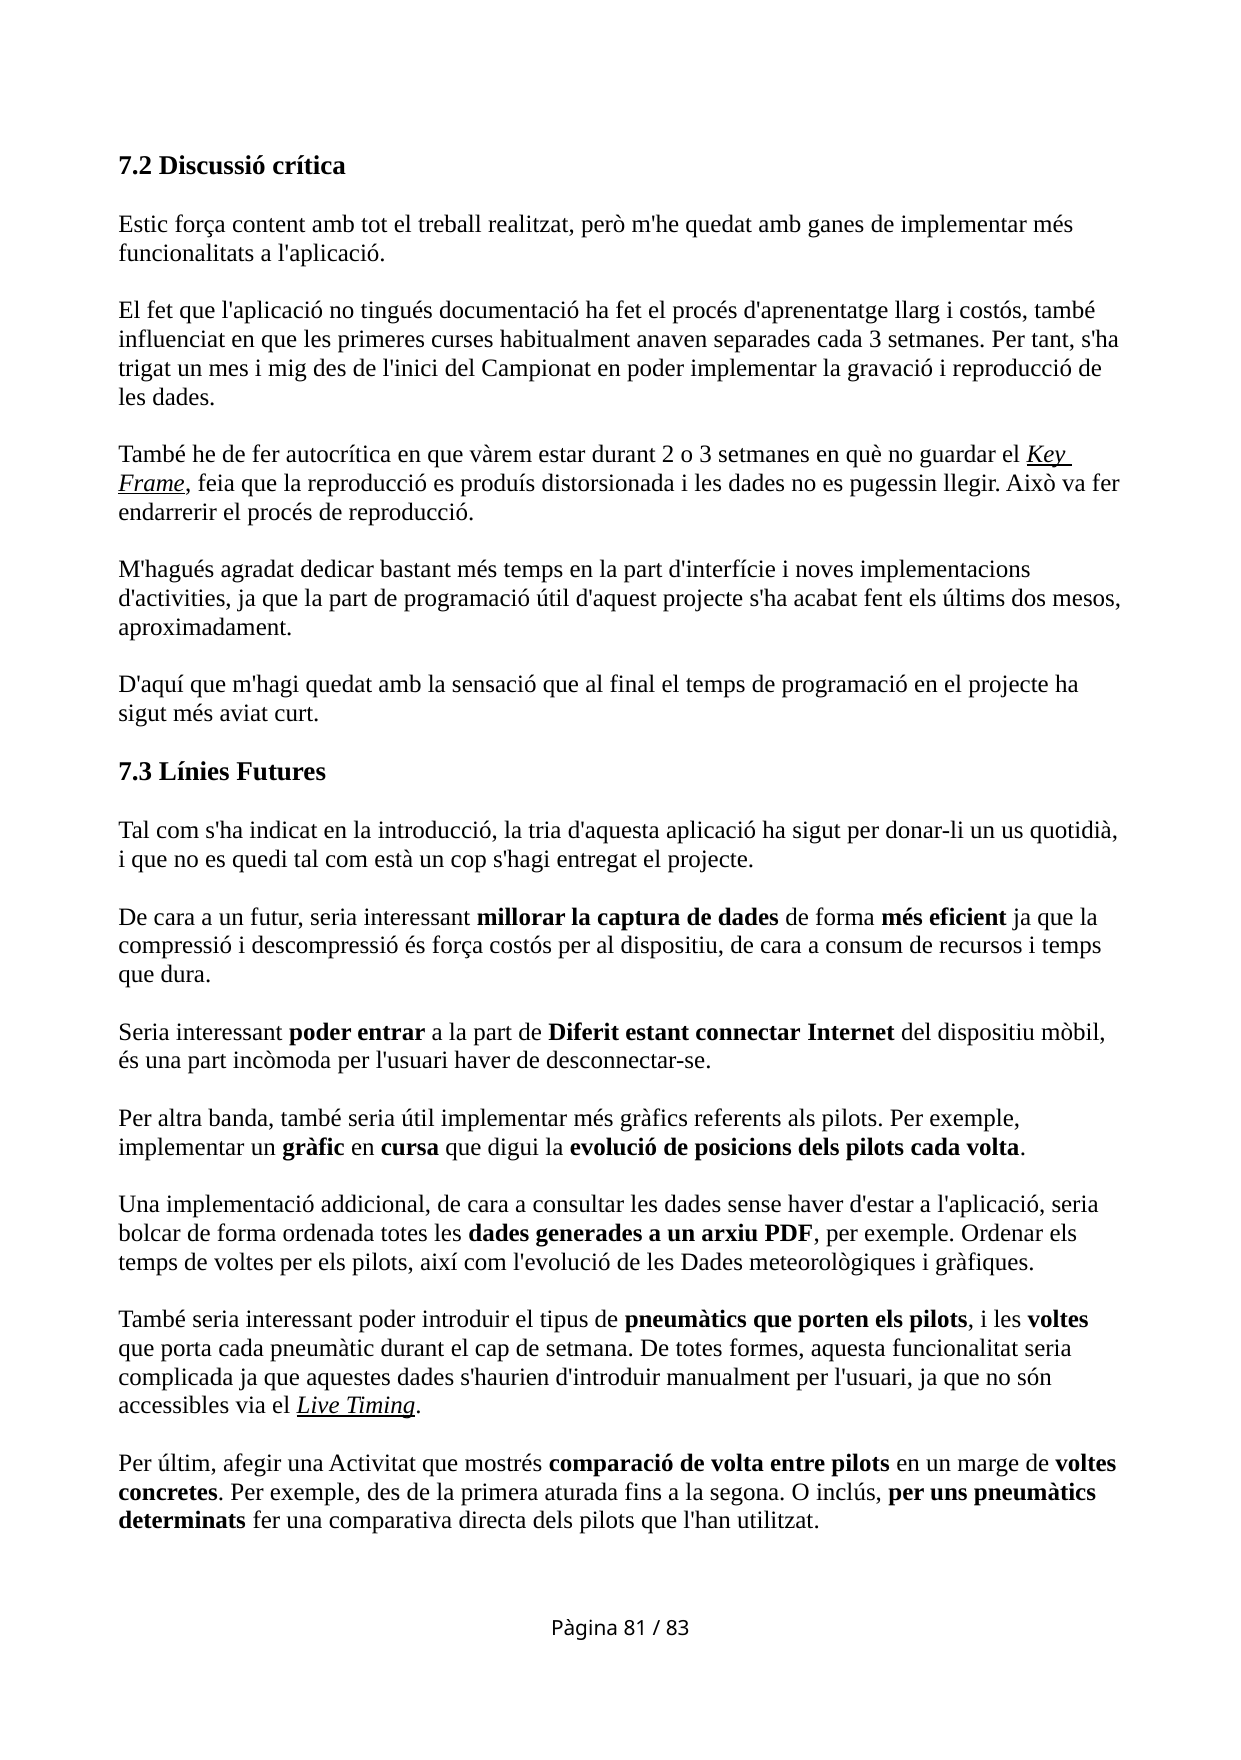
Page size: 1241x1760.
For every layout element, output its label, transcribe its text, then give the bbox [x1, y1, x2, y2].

text Per últim, afegir una Activitat que mostrés comparació de volta entre pilots en un marge de voltes concretes. Per exemple, des de la primera aturada fins a la segona. O inclús, per uns pneumàtics determinats fer una comparativa directa dels pilots que l'han utilitzat. [118, 1448, 1122, 1534]
text Per altra banda, també seria útil implementar més gràfics referents als pilots. Per exemple, implementar un gràfic en cursa que digui la evolució de posicions dels pilots cada volta. [118, 1103, 1122, 1160]
text De cara a un futur, seria interessant millorar la captura de dades de forma més eficient ja que la compressió i descompressió és força costós per al dispositiu, de cara a consum de recursos i temps que dura. [118, 902, 1122, 988]
text Una implementació addicional, de cara a consultar les dades sense haver d'estar a l'aplicació, seria bolcar de forma ordenada totes les dades generades a un arxiu PDF, per exemple. Ordenar els temps de voltes per els pilots, així com l'evolució de les Dades meteorològiques i gràfiques. [118, 1189, 1122, 1275]
text 7.3 Línies Futures [118, 755, 1122, 787]
text 7.2 Discussió crítica [118, 149, 1122, 180]
text D'aquí que m'hagi quedat amb la sensació que al final el temps de programació en el projecte ha sigut més aviat curt. [118, 669, 1122, 727]
text Tal com s'ha indicat en la introducció, la tria d'aquesta aplicació ha sigut per donar-li un us quotidià, i que no es quedi tal com està un cop s'hagi entregat el projecte. [118, 815, 1122, 873]
text Seria interessant poder entrar a la part de Diferit estant connectar Internet del dispositiu mòbil, és una part incòmoda per l'usuari haver de desconnectar-se. [118, 1017, 1122, 1074]
text M'hagués agradat dedicar bastant més temps en la part d'interfície i noves implementacions d'activities, ja que la part de programació útil d'aquest projecte s'ha acabat fent els últims dos mesos, aproximadament. [118, 554, 1122, 640]
text El fet que l'aplicació no tingués documentació ha fet el procés d'aprenentatge llarg i costós, també influenciat en que les primeres curses habitualment anaven separades cada 3 setmanes. Per tant, s'ha trigat un mes i mig des de l'inici del Campionat en poder implementar la gravació i reproducció de les dades. [118, 295, 1122, 410]
text També seria interessant poder introduir el tipus de pneumàtics que porten els pilots, i les voltes que porta cada pneumàtic durant el cap de setmana. De totes formes, aquesta funcionalitat seria complicada ja que aquestes dades s'haurien d'introduir manualment per l'usuari, ja que no són accessibles via el Live Timing. [118, 1304, 1122, 1419]
text Estic força content amb tot el treball realitzat, però m'he quedat amb ganes de implementar més funcionalitats a l'aplicació. [118, 209, 1122, 267]
text També he de fer autocrítica en que vàrem estar durant 2 o 3 setmanes en què no guardar el Key Frame, feia que la reproducció es produís distorsionada i les dades no es pugessin llegir. Això va fer endarrerir el procés de reproducció. [118, 439, 1122, 525]
